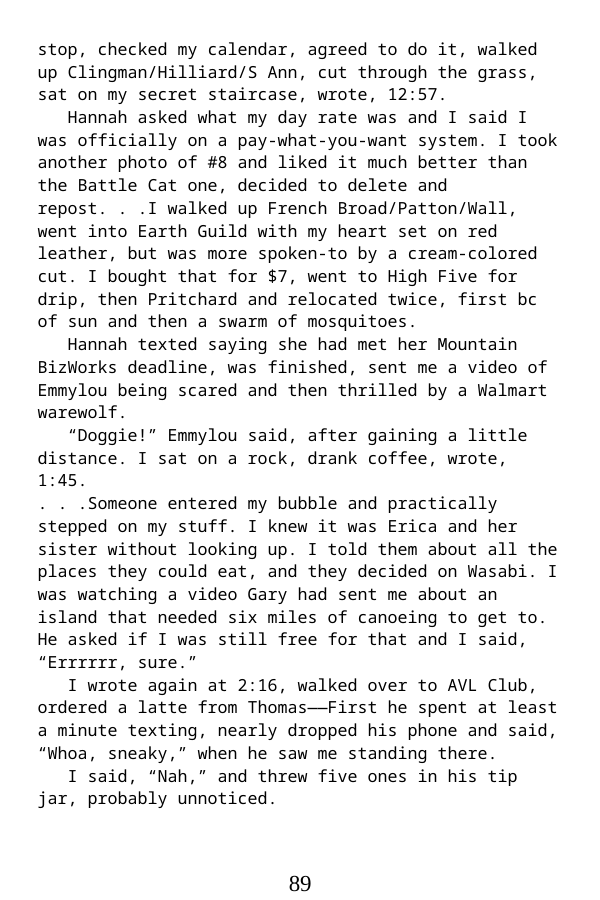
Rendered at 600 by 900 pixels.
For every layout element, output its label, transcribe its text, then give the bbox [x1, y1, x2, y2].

text . . .Someone entered my bubble and practically stepped on my stuff. I knew it was Erica and her sister without looking up. I told them about all the places they could eat, and they decided on Wasabi. I was watching a video Gary had sent me about an island that needed six miles of canoeing to get to. He asked if I was still free for that and I said, “Errrrrr, sure.” [37, 492, 562, 673]
text “Doggie!” Emmylou said, after gaining a little distance. I sat on a rock, drank coffee, wrote, 1:45. [37, 423, 562, 492]
text I wrote again at 2:16, walked over to AVL Club, ordered a latte from Thomas——First he spent at least a minute texting, nearly dropped his phone and said, “Whoa, sneaky,” when he saw me standing there. [37, 673, 562, 764]
text stop, checked my calendar, agreed to do it, walked up Clingman/Hilliard/S Ann, cut through the grass, sat on my secret staircase, wrote, 12:57. [37, 37, 562, 106]
text Hannah asked what my day rate was and I said I was officially on a pay-what-you-want system. I took another photo of #8 and liked it much better than the Battle Cat one, decided to delete and repost. . .I walked up French Broad/Patton/Wall, went into Earth Guild with my heart set on red leather, but was more spoken-to by a cream-colored cut. I bought that for $7, went to High Five for drip, then Pritchard and relocated twice, first bc of sun and then a swarm of mosquitoes. [37, 106, 562, 333]
text I said, “Nah,” and threw five ones in his tip jar, probably unnoticed. [37, 764, 562, 809]
text Hannah texted saying she had met her Mountain BizWorks deadline, was finished, sent me a video of Emmylou being scared and then thrilled by a Walmart warewolf. [37, 333, 562, 423]
